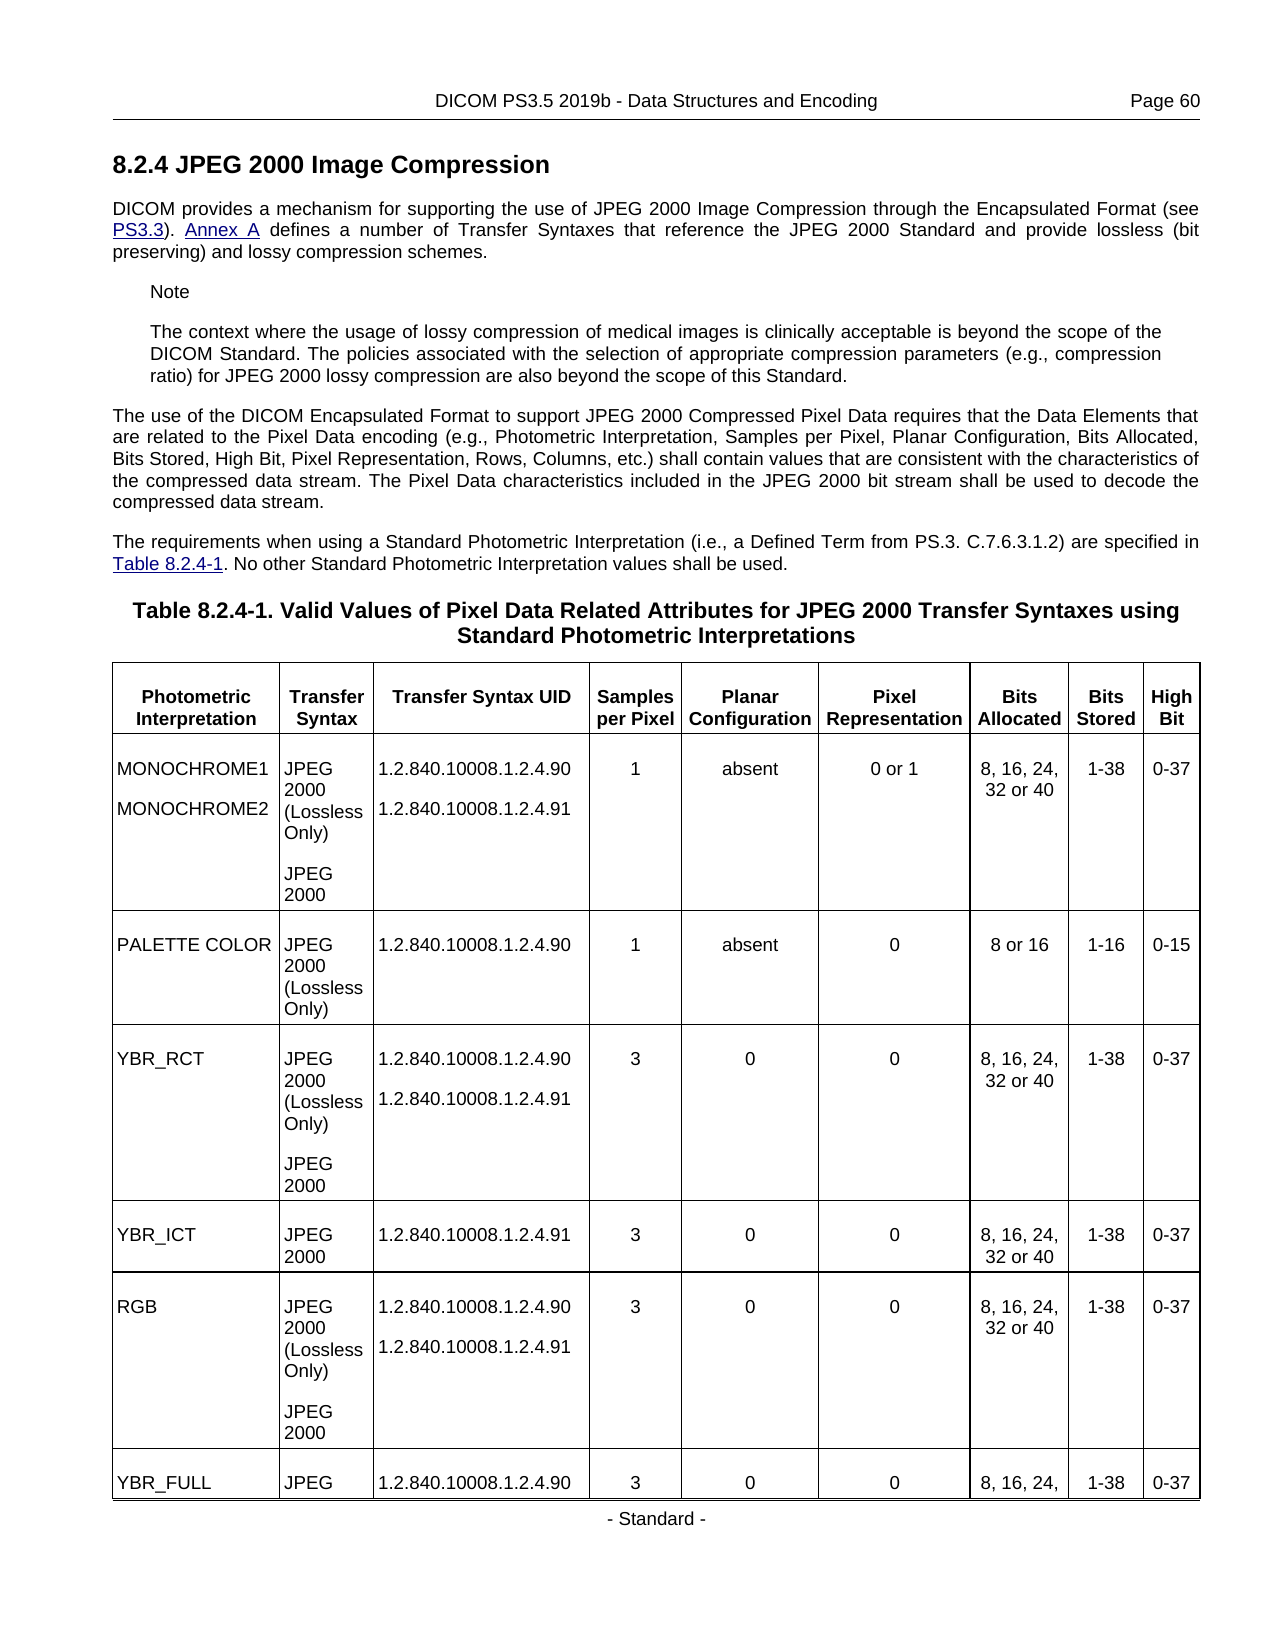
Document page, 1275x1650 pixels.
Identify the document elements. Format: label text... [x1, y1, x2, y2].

table_cell 0-37 [1144, 1449, 1199, 1497]
table_header Planar Configuration [682, 663, 818, 733]
table_cell YBR_ICT [113, 1201, 279, 1271]
table_cell 0 [819, 1449, 969, 1497]
table_cell 0-15 [1144, 911, 1199, 1024]
text Note [150, 281, 1162, 302]
table_cell 1.2.840.10008.1.2.​4.​90 [374, 1449, 589, 1497]
table_header Samples per Pixel [590, 663, 681, 733]
table_cell 8 or 16 [971, 911, 1068, 1024]
table_cell 3 [590, 1273, 681, 1448]
table_cell 1-16 [1069, 911, 1143, 1024]
table_cell JPEG 2000 (Lossless Only) JPEG 2000 [280, 1273, 373, 1448]
table_cell PALETTE COLOR [113, 911, 279, 1024]
table_header Bits Allocated [971, 663, 1068, 733]
table_cell 1.2.840.10008.1.2.4.91 [374, 1201, 589, 1271]
text The use of the DICOM Encapsulated Format to support JPEG 2000 Compressed Pixel Data requires that the Data Elements that are related to the Pixel Data encoding (e.g., Photometric Interpretation, Samples per Pixel, Planar Configuration, Bits Allocated, Bits Stored, High Bit, Pixel Representation, Rows, Columns, etc.) shall contain values that are consistent with the characteristics of the compressed data stream. The Pixel Data characteristics included in the JPEG 2000 bit stream shall be used to decode the compressed data stream. [112, 405, 1200, 512]
text DICOM provides a mechanism for supporting the use of JPEG 2000 Image Compression through the Encapsulated Format (see PS3.3). Annex A defines a number of Transfer Syntaxes that reference the JPEG 2000 Standard and provide lossless (bit preserving) and lossy compression schemes. [112, 197, 1200, 262]
text The context where the usage of lossy compression of medical images is clinically acceptable is beyond the scope of the DICOM Standard. The policies associated with the selection of appropriate compression parameters (e.g., compression ratio) for JPEG 2000 lossy compression are also beyond the scope of this Standard. [150, 321, 1162, 386]
table_cell 0 [819, 911, 969, 1024]
table_cell absent [682, 734, 818, 909]
table_cell JPEG 2000 (Lossless Only) JPEG 2000 [280, 1025, 373, 1200]
table_header Bits Stored [1069, 663, 1143, 733]
table_cell 0 [682, 1273, 818, 1448]
table_cell 1 [590, 911, 681, 1024]
table_cell JPEG 2000 (Lossless Only) JPEG 2000 [280, 734, 373, 909]
table_cell YBR_FULL [113, 1449, 279, 1497]
table_cell 3 [590, 1025, 681, 1200]
table_cell 8, 16, 24, 32 or 40 [971, 1273, 1068, 1448]
table_header Transfer Syntax UID [374, 663, 589, 733]
table_cell 1.2.840.10008.1.2.​4.​90 1.2.840.10008.1.2.​4.​91 [374, 1025, 589, 1200]
table_cell 1-38 [1069, 1025, 1143, 1200]
table_cell 0 [682, 1201, 818, 1271]
table_cell 8, 16, 24, 32 or 40 [971, 1025, 1068, 1200]
table_cell 1-38 [1069, 734, 1143, 909]
text The requirements when using a Standard Photometric Interpretation (i.e., a Defined Term from PS.3. C.7.6.3.1.2) are specified in Table 8.2.4-1. No other Standard Photometric Interpretation values shall be used. [112, 531, 1200, 574]
table_cell MONOCHROME1 MONOCHROME2 [113, 734, 279, 909]
table_cell YBR_RCT [113, 1025, 279, 1200]
table_cell 0 [819, 1273, 969, 1448]
table_cell 0 [682, 1449, 818, 1497]
table_cell JPEG 2000 (Lossless Only) [280, 911, 373, 1024]
table_cell 0-37 [1144, 734, 1199, 909]
table_cell 3 [590, 1201, 681, 1271]
table_cell 1-38 [1069, 1449, 1143, 1497]
table_cell 1-38 [1069, 1273, 1143, 1448]
table_cell 1.2.840.10008.1.2.​4.​90 [374, 911, 589, 1024]
table_cell 1 [590, 734, 681, 909]
table_cell RGB [113, 1273, 279, 1448]
table_header Transfer Syntax [280, 663, 373, 733]
table_cell 0-37 [1144, 1201, 1199, 1271]
table_cell 8, 16, 24, 32 or 40 [971, 734, 1068, 909]
table_cell 1.2.840.10008.1.2.​4.​90 1.2.840.10008.1.2.​4.​91 [374, 1273, 589, 1448]
table_cell JPEG 2000 [280, 1201, 373, 1271]
table_cell 8, 16, 24, 32 or 40 [971, 1201, 1068, 1271]
table_cell 0 [819, 1025, 969, 1200]
table_cell 0-37 [1144, 1273, 1199, 1448]
table_cell 0 [819, 1201, 969, 1271]
table_cell 1-38 [1069, 1201, 1143, 1271]
table_cell 1.2.840.10008.1.2.​4.​90 1.2.840.10008.1.2.​4.​91 [374, 734, 589, 909]
table_cell 0 [682, 1025, 818, 1200]
text Table 8.2.4-1. Valid Values of Pixel Data Related Attributes for JPEG 2000 Transfer Syntaxes using Standard Photometric Interpretations [112, 597, 1200, 648]
table_cell 3 [590, 1449, 681, 1497]
text 8.2.4 JPEG 2000 Image Compression [112, 150, 1200, 179]
table_cell absent [682, 911, 818, 1024]
table_cell 8, 16, 24, [971, 1449, 1068, 1497]
table_header Pixel Representation [819, 663, 969, 733]
table_header Photometric Interpretation [113, 663, 279, 733]
table_cell 0 or 1 [819, 734, 969, 909]
table_header High Bit [1144, 663, 1199, 733]
table_cell JPEG [280, 1449, 373, 1497]
table_cell 0-37 [1144, 1025, 1199, 1200]
